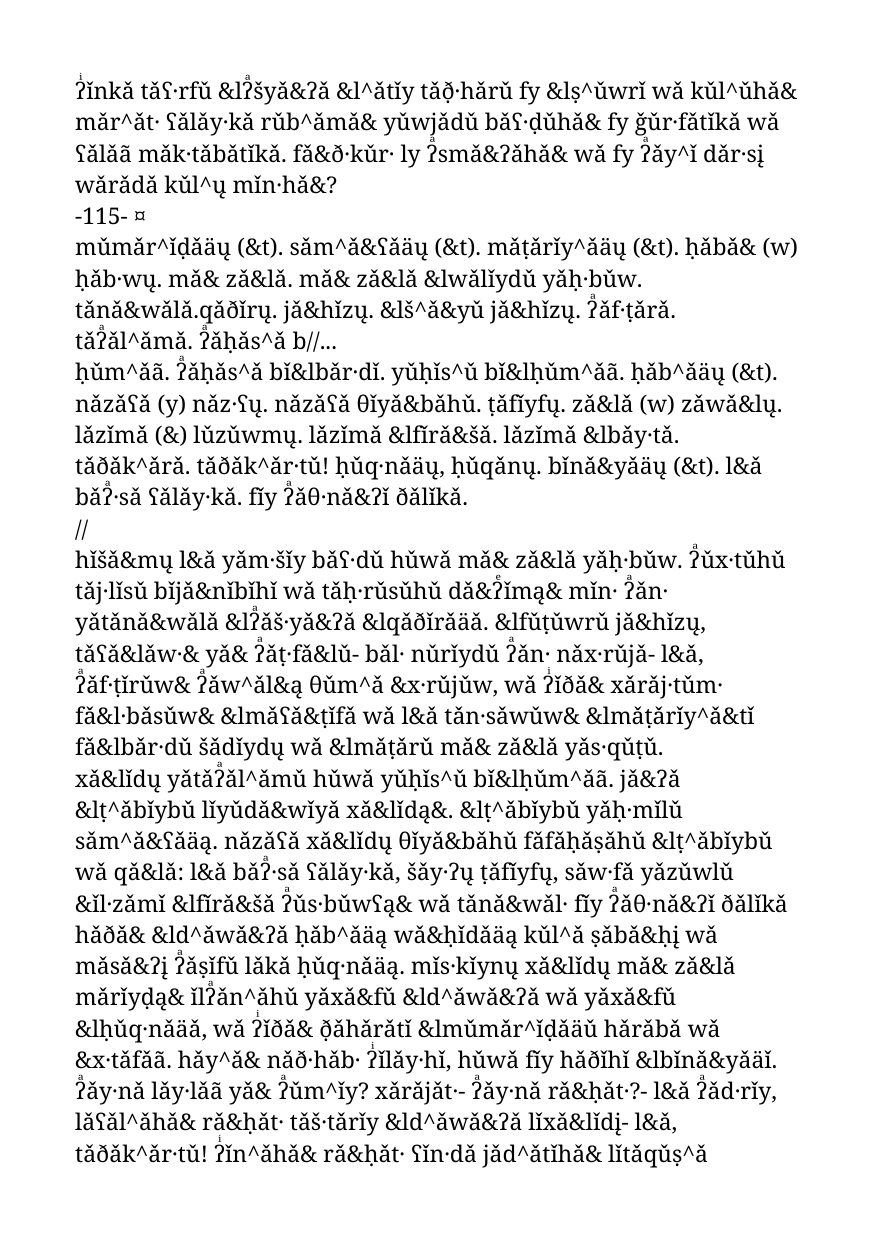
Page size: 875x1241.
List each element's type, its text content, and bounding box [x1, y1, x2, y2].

text // [75, 512, 799, 544]
text ʔͥǐnkǎ tǎʕ·rfǔ &lʔͣšyǎ&ʔǎ &l^ǎtǐy tǎð̣·hǎrǔ fy &lṣ^ǔwrǐ wǎ kǔl^ǔhǎ& mǎr^ǎt· ʕǎlǎy·kǎ rǔb^ǎmǎ& yǔwjǎdǔ bǎʕ·ḍǔhǎ& fy ǧǔr·fǎtǐkǎ wǎ ʕǎlǎã mǎk·tǎbǎtǐkǎ. fǎ&ð·kǔr· ly ʔͣsmǎ&ʔǎhǎ& wǎ fy ʔͣǎy^ǐ dǎr·sį wǎrǎdǎ kǔl^ų mǐn·hǎ&? [75, 75, 799, 200]
text hǐšǎ&mų l&ǎ yǎm·šǐy bǎʕ·dǔ hǔwǎ mǎ& zǎ&lǎ yǎḥ·bǔw. ʔͣǔx·tǔhǔ tǎj·lǐsǔ bǐjǎ&nǐbǐhǐ wǎ tǎḥ·rǔsǔhǔ dǎ&ʔͤǐmą& mǐn· ʔͣǎn· yǎtǎnǎ&wǎlǎ &lʔͣǎš·yǎ&ʔǎ &lqǎðǐrǎäǎ. &lfǔṭǔwrǔ jǎ&hǐzų, tǎʕǎ&lǎw·& yǎ& ʔͣǎṭ·fǎ&lǔ- bǎl· nǔrǐydǔ ʔͣǎn· nǎx·rǔjǎ- l&ǎ, ʔͣǎf·ṭǐrǔw& ʔͣǎw^ǎl&ą θǔm^ǎ &x·rǔjǔw, wǎ ʔͥǐðǎ& xǎrǎj·tǔm· fǎ&l·bǎsǔw& &lmǎʕǎ&ṭǐfǎ wǎ l&ǎ tǎn·sǎwǔw& &lmǎṭǎrǐy^ǎ&tǐ fǎ&lbǎr·dǔ šǎdǐydų wǎ &lmǎṭǎrǔ mǎ& zǎ&lǎ yǎs·qǔṭǔ. [75, 544, 799, 762]
text mǔmǎr^ǐḍǎäų (&t). sǎm^ǎ&ʕǎäų (&t). mǎṭǎrǐy^ǎäų (&t). ḥǎbǎ& (w) ḥǎb·wų. mǎ& zǎ&lǎ. mǎ& zǎ&lǎ &lwǎlǐydǔ yǎḥ·bǔw. tǎnǎ&wǎlǎ.qǎðǐrų. jǎ&hǐzų. &lš^ǎ&yǔ jǎ&hǐzų. ʔͣǎf·ṭǎrǎ. tǎʔͣǎl^ǎmǎ. ʔͣǎḥǎs^ǎ b//... [75, 231, 799, 356]
text ḥǔm^ǎã. ʔͣǎḥǎs^ǎ bǐ&lbǎr·dǐ. yǔḥǐs^ǔ bǐ&lḥǔm^ǎã. ḥǎb^ǎäų (&t). nǎzǎʕǎ (y) nǎz·ʕų. nǎzǎʕǎ θǐyǎ&bǎhǔ. ṭǎfǐyfų. zǎ&lǎ (w) zǎwǎ&lų. lǎzǐmǎ (&) lǔzǔwmų. lǎzǐmǎ &lfǐrǎ&šǎ. lǎzǐmǎ &lbǎy·tǎ. tǎðǎk^ǎrǎ. tǎðǎk^ǎr·tǔ! ḥǔq·nǎäų, ḥǔqǎnų. bǐnǎ&yǎäų (&t). l&ǎ bǎʔͣ·sǎ ʕǎlǎy·kǎ. fǐy ʔͣǎθ·nǎ&ʔǐ ðǎlǐkǎ. [75, 356, 799, 512]
text -115- ¤ [75, 200, 799, 231]
text xǎ&lǐdų yǎtǎʔͣǎl^ǎmǔ hǔwǎ yǔḥǐs^ǔ bǐ&lḥǔm^ǎã. jǎ&ʔǎ &lṭ^ǎbǐybǔ lǐyǔdǎ&wǐyǎ xǎ&lǐdą&. &lṭ^ǎbǐybǔ yǎḥ·mǐlǔ sǎm^ǎ&ʕǎäą. nǎzǎʕǎ xǎ&lǐdų θǐyǎ&bǎhǔ fǎfǎḥǎṣǎhǔ &lṭ^ǎbǐybǔ wǎ qǎ&lǎ: l&ǎ bǎʔͣ·sǎ ʕǎlǎy·kǎ, šǎy·ʔų ṭǎfǐyfų, sǎw·fǎ yǎzǔwlǔ &ǐl·zǎmǐ &lfǐrǎ&šǎ ʔͣǔs·bǔwʕą& wǎ tǎnǎ&wǎl· fǐy ʔͣǎθ·nǎ&ʔǐ ðǎlǐkǎ hǎðǎ& &ld^ǎwǎ&ʔǎ ḥǎb^ǎäą wǎ&ḥǐdǎäą kǔl^ǎ ṣǎbǎ&ḥį wǎ mǎsǎ&ʔį ʔͣǎṣǐfǔ lǎkǎ ḥǔq·nǎäą. mǐs·kǐynų xǎ&lǐdų mǎ& zǎ&lǎ mǎrǐyḍą& ǐlʔͣǎn^ǎhǔ yǎxǎ&fǔ &ld^ǎwǎ&ʔǎ wǎ yǎxǎ&fǔ &lḥǔq·nǎäǎ, wǎ ʔͥǐðǎ& ð̣ǎhǎrǎtǐ &lmǔmǎr^ǐḍǎäǔ hǎrǎbǎ wǎ &x·tǎfǎã. hǎy^ǎ& nǎð·hǎb· ʔͥǐlǎy·hǐ, hǔwǎ fǐy hǎðǐhǐ &lbǐnǎ&yǎäǐ. ʔͣǎy·nǎ lǎy·lǎã yǎ& ʔͣǔm^ǐy? xǎrǎjǎt·- ʔͣǎy·nǎ rǎ&ḥǎt·?- l&ǎ ʔͣǎd·rǐy, lǎʕǎl^ǎhǎ& rǎ&ḥǎt· tǎš·tǎrǐy &ld^ǎwǎ&ʔǎ lǐxǎ&lǐdį- l&ǎ, tǎðǎk^ǎr·tǔ! ʔͥǐn^ǎhǎ& rǎ&ḥǎt· ʕǐn·dǎ jǎd^ǎtǐhǎ& lǐtǎqǔṣ^ǎ [75, 762, 799, 1169]
